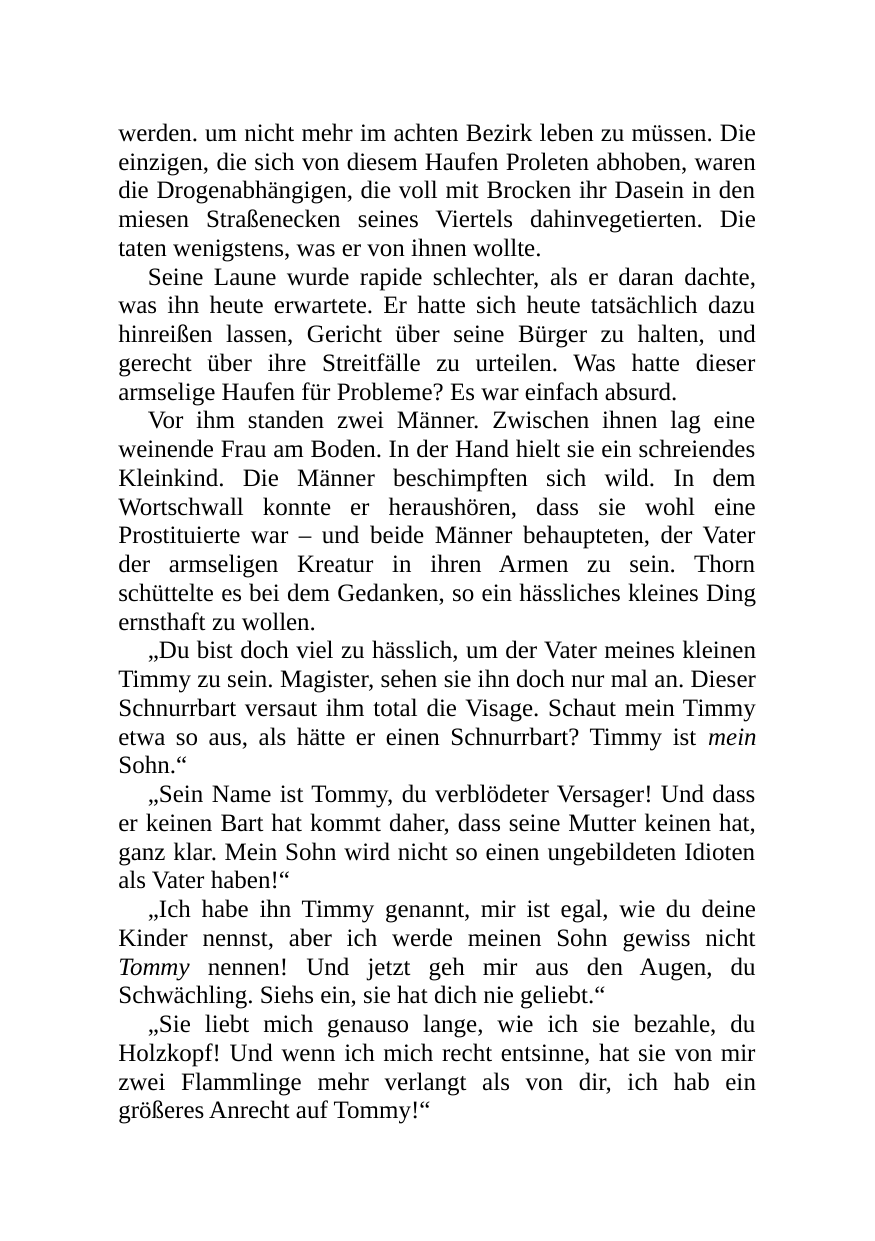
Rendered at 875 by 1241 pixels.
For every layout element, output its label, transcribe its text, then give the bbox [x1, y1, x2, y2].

text „Ich habe ihn Timmy genannt, mir ist egal, wie du deine Kinder nennst, aber ich werde meinen Sohn gewiss nicht Tommy nennen! Und jetzt geh mir aus den Augen, du Schwächling. Siehs ein, sie hat dich nie geliebt.“ [118, 894, 756, 1009]
text „Sie liebt mich genauso lange, wie ich sie bezahle, du Holzkopf! Und wenn ich mich recht entsinne, hat sie von mir zwei Flammlinge mehr verlangt als von dir, ich hab ein größeres Anrecht auf Tommy!“ [118, 1009, 756, 1124]
text Seine Laune wurde rapide schlechter, als er daran dachte, was ihn heute erwartete. Er hatte sich heute tatsächlich dazu hinreißen lassen, Gericht über seine Bürger zu halten, und gerecht über ihre Streitfälle zu urteilen. Was hatte dieser armselige Haufen für Probleme? Es war einfach absurd. [118, 262, 756, 406]
text Vor ihm standen zwei Männer. Zwischen ihnen lag eine weinende Frau am Boden. In der Hand hielt sie ein schreiendes Kleinkind. Die Männer beschimpften sich wild. In dem Wortschwall konnte er heraushören, dass sie wohl eine Prostituierte war – und beide Männer behaupteten, der Vater der armseligen Kreatur in ihren Armen zu sein. Thorn schüttelte es bei dem Gedanken, so ein hässliches kleines Ding ernsthaft zu wollen. [118, 406, 756, 636]
text „Du bist doch viel zu hässlich, um der Vater meines kleinen Timmy zu sein. Magister, sehen sie ihn doch nur mal an. Dieser Schnurrbart versaut ihm total die Visage. Schaut mein Timmy etwa so aus, als hätte er einen Schnurrbart? Timmy ist mein Sohn.“ [118, 636, 756, 779]
text werden. um nicht mehr im achten Bezirk leben zu müssen. Die einzigen, die sich von diesem Haufen Proleten abhoben, waren die Drogenabhängigen, die voll mit Brocken ihr Dasein in den miesen Straßenecken seines Viertels dahinvegetierten. Die taten wenigstens, was er von ihnen wollte. [118, 118, 756, 262]
text „Sein Name ist Tommy, du verblödeter Versager! Und dass er keinen Bart hat kommt daher, dass seine Mutter keinen hat, ganz klar. Mein Sohn wird nicht so einen ungebildeten Idioten als Vater haben!“ [118, 779, 756, 894]
